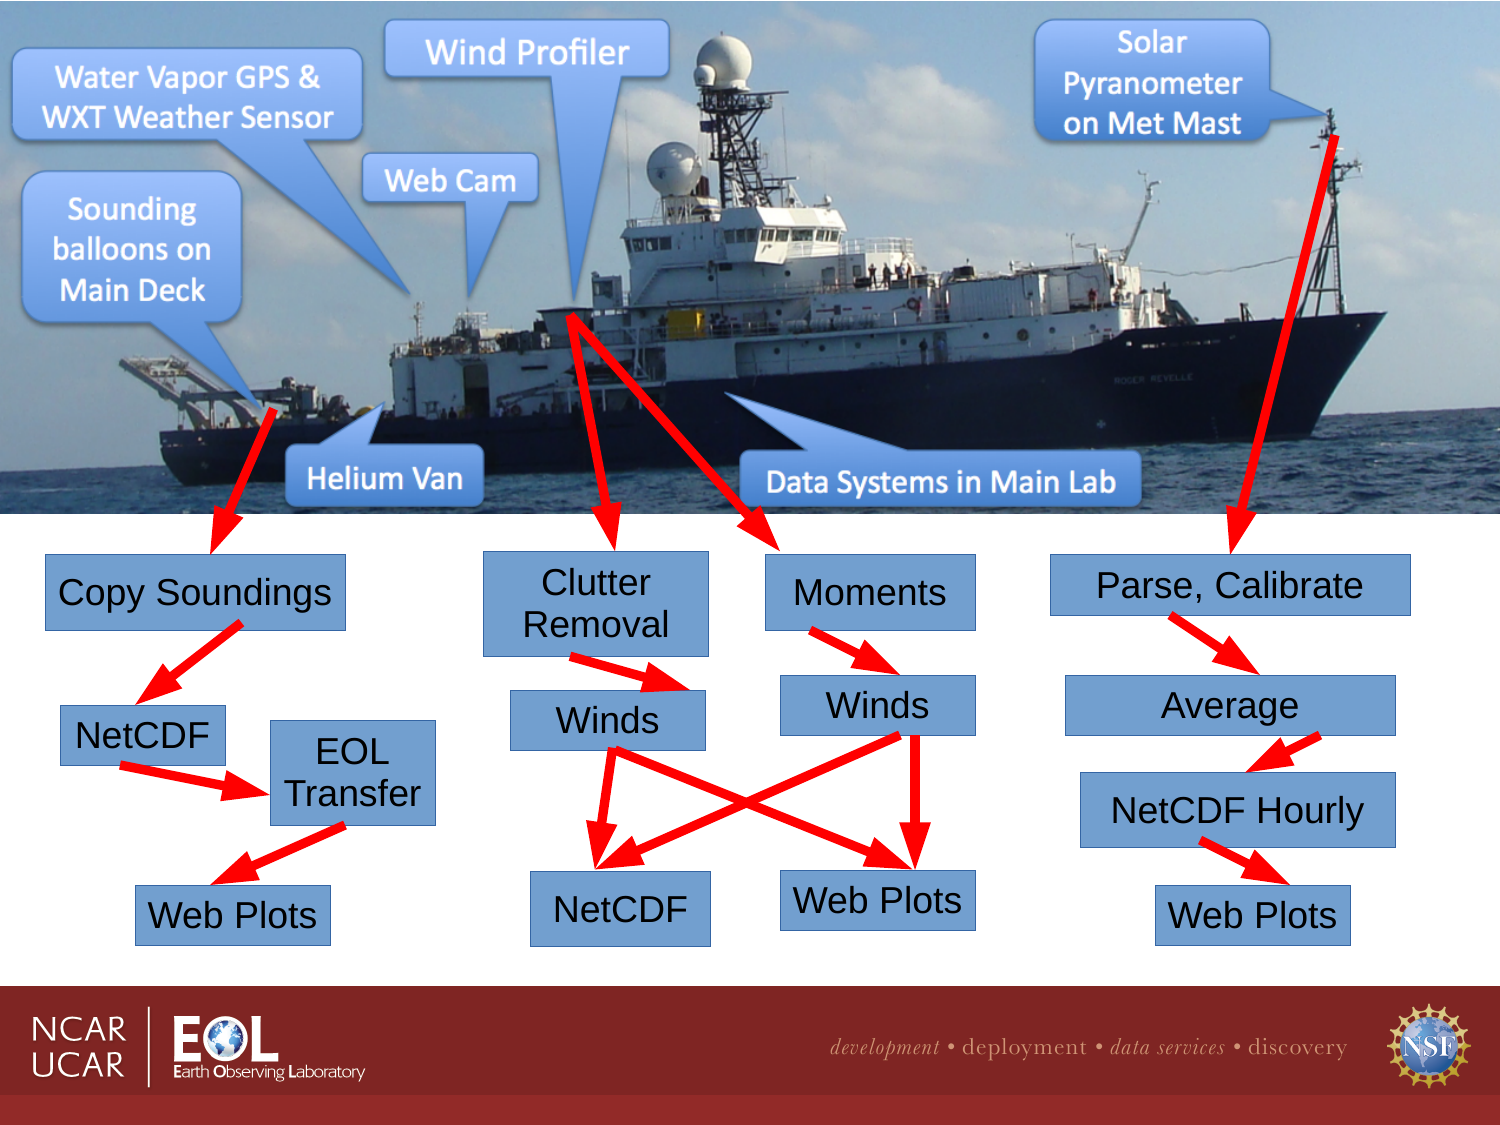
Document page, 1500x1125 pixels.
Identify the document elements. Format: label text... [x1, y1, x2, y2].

text_box Web Plots [780, 870, 976, 931]
picture [0, 1, 1500, 514]
text_box Average [1065, 675, 1396, 736]
text_box Winds [780, 675, 976, 736]
text_box Parse, Calibrate [1050, 554, 1411, 616]
picture [579, 334, 739, 514]
picture [0, 986, 1500, 1125]
text_box NetCDF [60, 705, 226, 766]
text_box Copy Soundings [45, 554, 346, 631]
text_box NetCDF Hourly [1080, 772, 1396, 848]
text_box NetCDF [530, 871, 711, 947]
text_box Web Plots [1155, 885, 1351, 946]
text_box Web Plots [135, 885, 331, 946]
text_box Moments [765, 554, 976, 631]
text_box Clutter Removal [483, 551, 709, 657]
text_box EOL Transfer [270, 720, 436, 826]
text_box Winds [510, 690, 706, 751]
